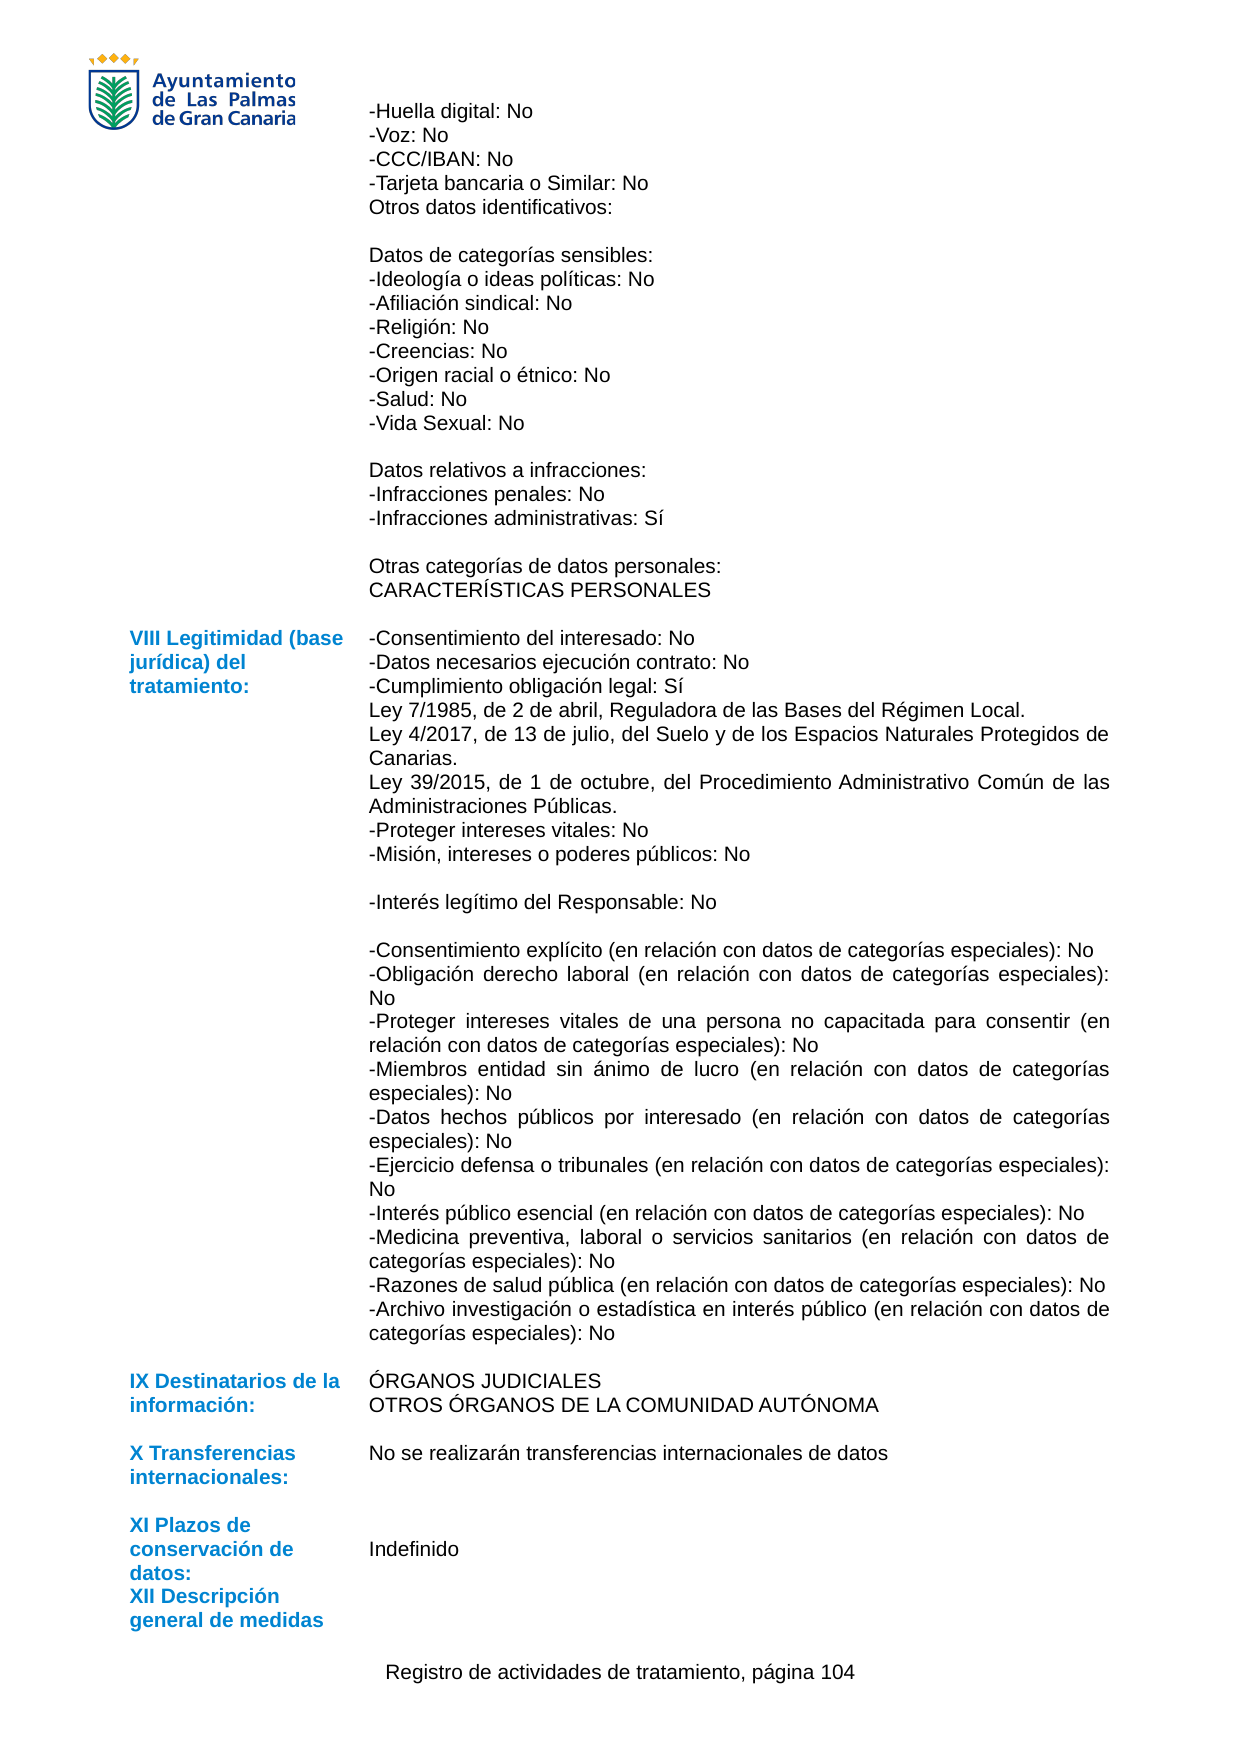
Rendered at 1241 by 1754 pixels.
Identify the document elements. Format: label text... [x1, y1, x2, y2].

table_cell Indefinido [358, 1513, 1122, 1584]
table_cell XI Plazos de conservación de datos: [118, 1513, 357, 1584]
table_cell [358, 1584, 1122, 1632]
table_cell X Transferencias internacionales: [118, 1441, 357, 1512]
table_cell No se realizarán transferencias internacionales de datos [358, 1441, 1122, 1512]
table_cell -Huella digital: No -Voz: No -CCC/IBAN: No -Tarjeta bancaria o Similar: No Otros datos identificativos: Datos de categorías sensibles: -Ideología o ideas políticas: No -Afiliación sindical: No -Religión: No -Creencias: No -Origen racial o étnico: No -Salud: No -Vida Sexual: No Datos relativos a infracciones: -Infracciones penales: No -Infracciones administrativas: Sí Otras categorías de datos personales: CARACTERÍSTICAS PERSONALES [358, 99, 1122, 626]
table_cell [118, 99, 357, 626]
table_cell VIII Legitimidad (base jurídica) del tratamiento: [118, 626, 357, 1369]
table_cell ÓRGANOS JUDICIALES OTROS ÓRGANOS DE LA COMUNIDAD AUTÓNOMA [358, 1369, 1122, 1441]
table_cell XII Descripción general de medidas [118, 1584, 357, 1632]
table_cell IX Destinatarios de la información: [118, 1369, 357, 1441]
table_cell -Consentimiento del interesado: No -Datos necesarios ejecución contrato: No -Cumplimiento obligación legal: Sí Ley 7/1985, de 2 de abril, Reguladora de las Bases del Régimen Local. Ley 4/2017, de 13 de julio, del Suelo y de los Espacios Naturales Protegidos de Canarias. Ley 39/2015, de 1 de octubre, del Procedimiento Administrativo Común de las Administraciones Públicas. -Proteger intereses vitales: No -Misión, intereses o poderes públicos: No -Interés legítimo del Responsable: No -Consentimiento explícito (en relación con datos de categorías especiales): No -Obligación derecho laboral (en relación con datos de categorías especiales): No -Proteger intereses vitales de una persona no capacitada para consentir (en relación con datos de categorías especiales): No -Miembros entidad sin ánimo de lucro (en relación con datos de categorías especiales): No -Datos hechos públicos por interesado (en relación con datos de categorías especiales): No -Ejercicio defensa o tribunales (en relación con datos de categorías especiales): No -Interés público esencial (en relación con datos de categorías especiales): No -Medicina preventiva, laboral o servicios sanitarios (en relación con datos de categorías especiales): No -Razones de salud pública (en relación con datos de categorías especiales): No -Archivo investigación o estadística en interés público (en relación con datos de categorías especiales): No [358, 626, 1122, 1369]
